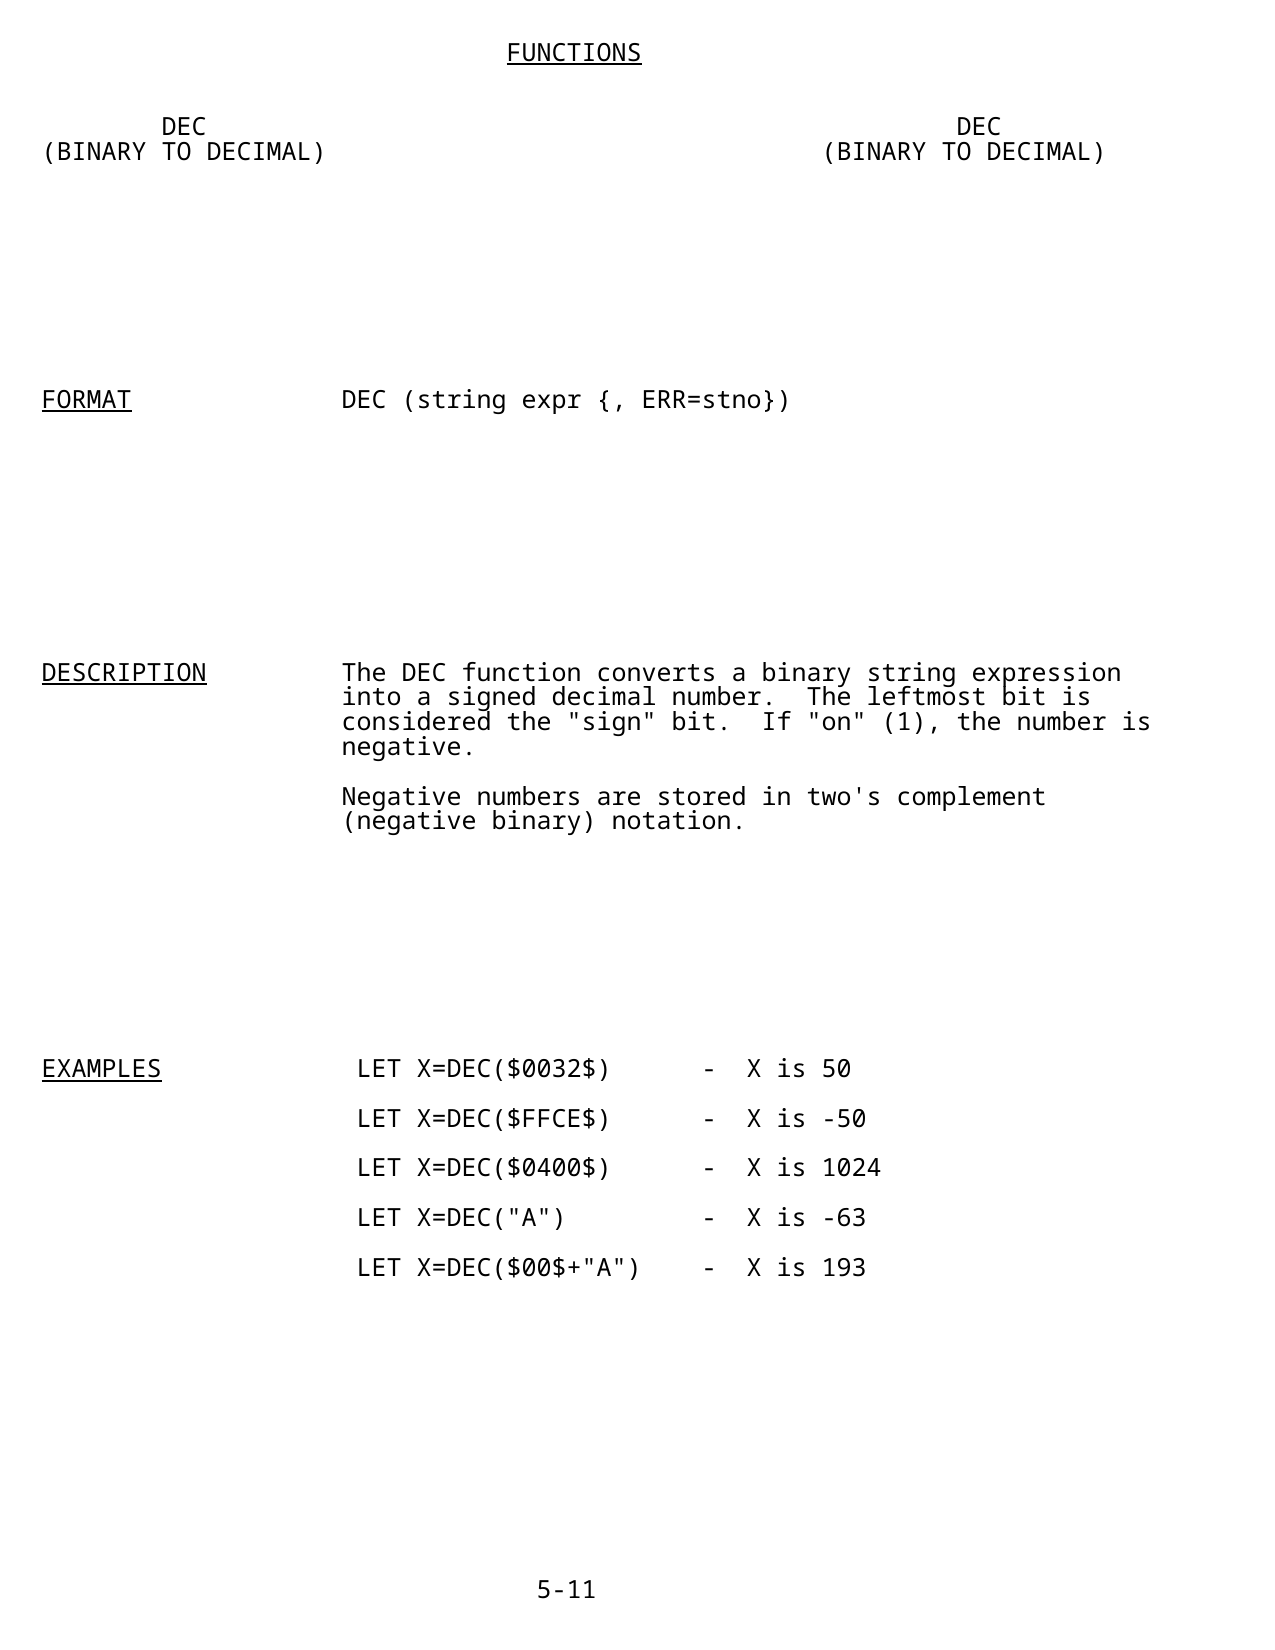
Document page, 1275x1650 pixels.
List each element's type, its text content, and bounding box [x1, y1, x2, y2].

text FUNCTIONS [41, 41, 1234, 66]
text EXAMPLES LET X=DEC($0032$) - X is 50 [41, 1058, 1234, 1083]
text LET X=DEC($FFCE$) - X is -50 [41, 1107, 1234, 1132]
text (negative binary) notation. [41, 810, 1234, 835]
text negative. [41, 736, 1234, 760]
text LET X=DEC($0400$) - X is 1024 [41, 1157, 1234, 1182]
text DESCRIPTION The DEC function converts a binary string expression [41, 661, 1234, 686]
text LET X=DEC("A") - X is -63 [41, 1207, 1234, 1231]
text FORMAT DEC (string expr {, ERR=stno}) [41, 388, 1234, 413]
text Negative numbers are stored in two's complement [41, 785, 1234, 810]
text considered the "sign" bit. If "on" (1), the number is [41, 711, 1234, 736]
text DEC DEC [41, 116, 1234, 141]
text LET X=DEC($00$+"A") - X is 193 [41, 1256, 1234, 1281]
text 5-11 [41, 1578, 1234, 1603]
text into a signed decimal number. The leftmost bit is [41, 686, 1234, 711]
text (BINARY TO DECIMAL) (BINARY TO DECIMAL) [41, 141, 1234, 165]
